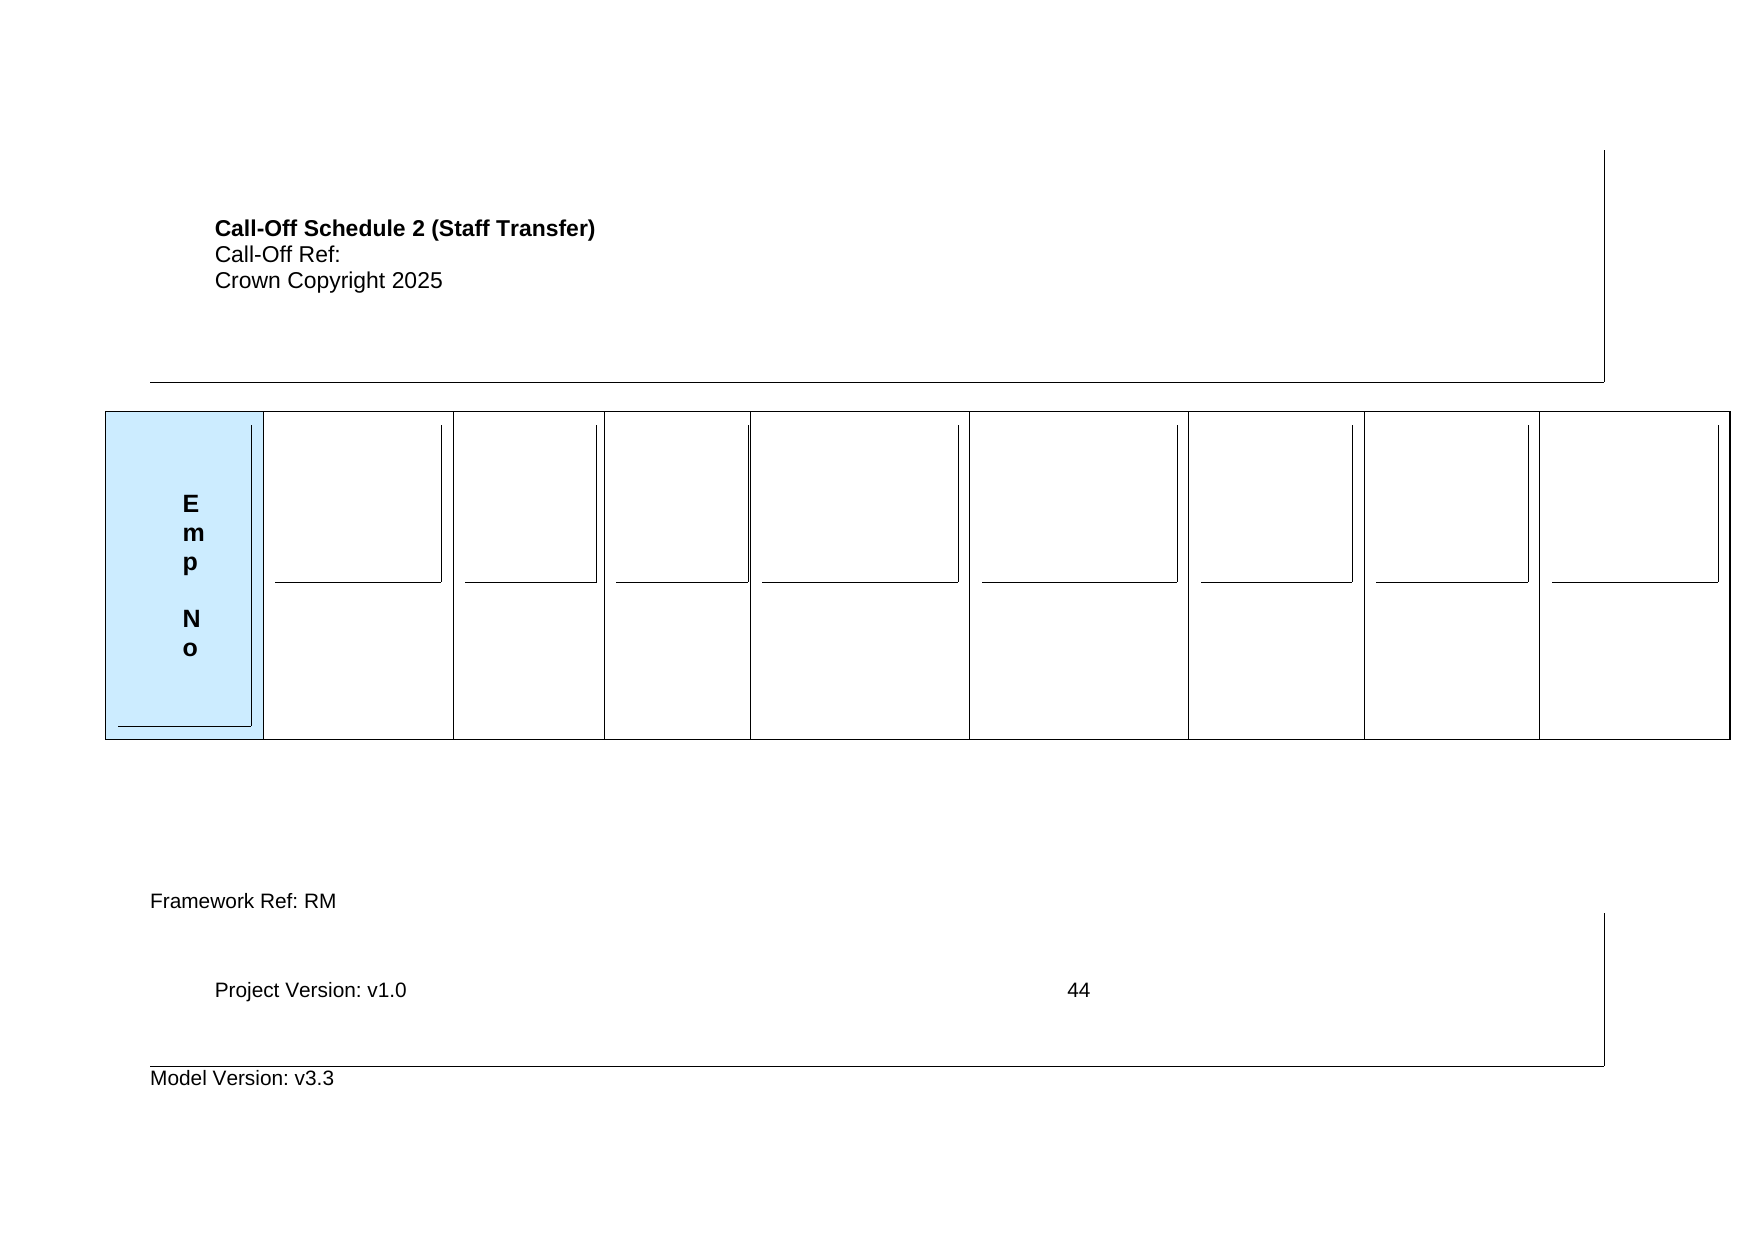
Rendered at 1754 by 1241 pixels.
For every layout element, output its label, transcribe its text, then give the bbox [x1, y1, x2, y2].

table_cell [454, 412, 604, 739]
table_cell [1540, 412, 1729, 739]
table_cell [970, 412, 1188, 739]
table_cell [264, 412, 453, 739]
table_cell [605, 412, 750, 739]
table_cell [1189, 412, 1364, 739]
table_cell Emp No [106, 412, 263, 739]
table_cell [1365, 412, 1539, 739]
table_cell [751, 412, 969, 739]
